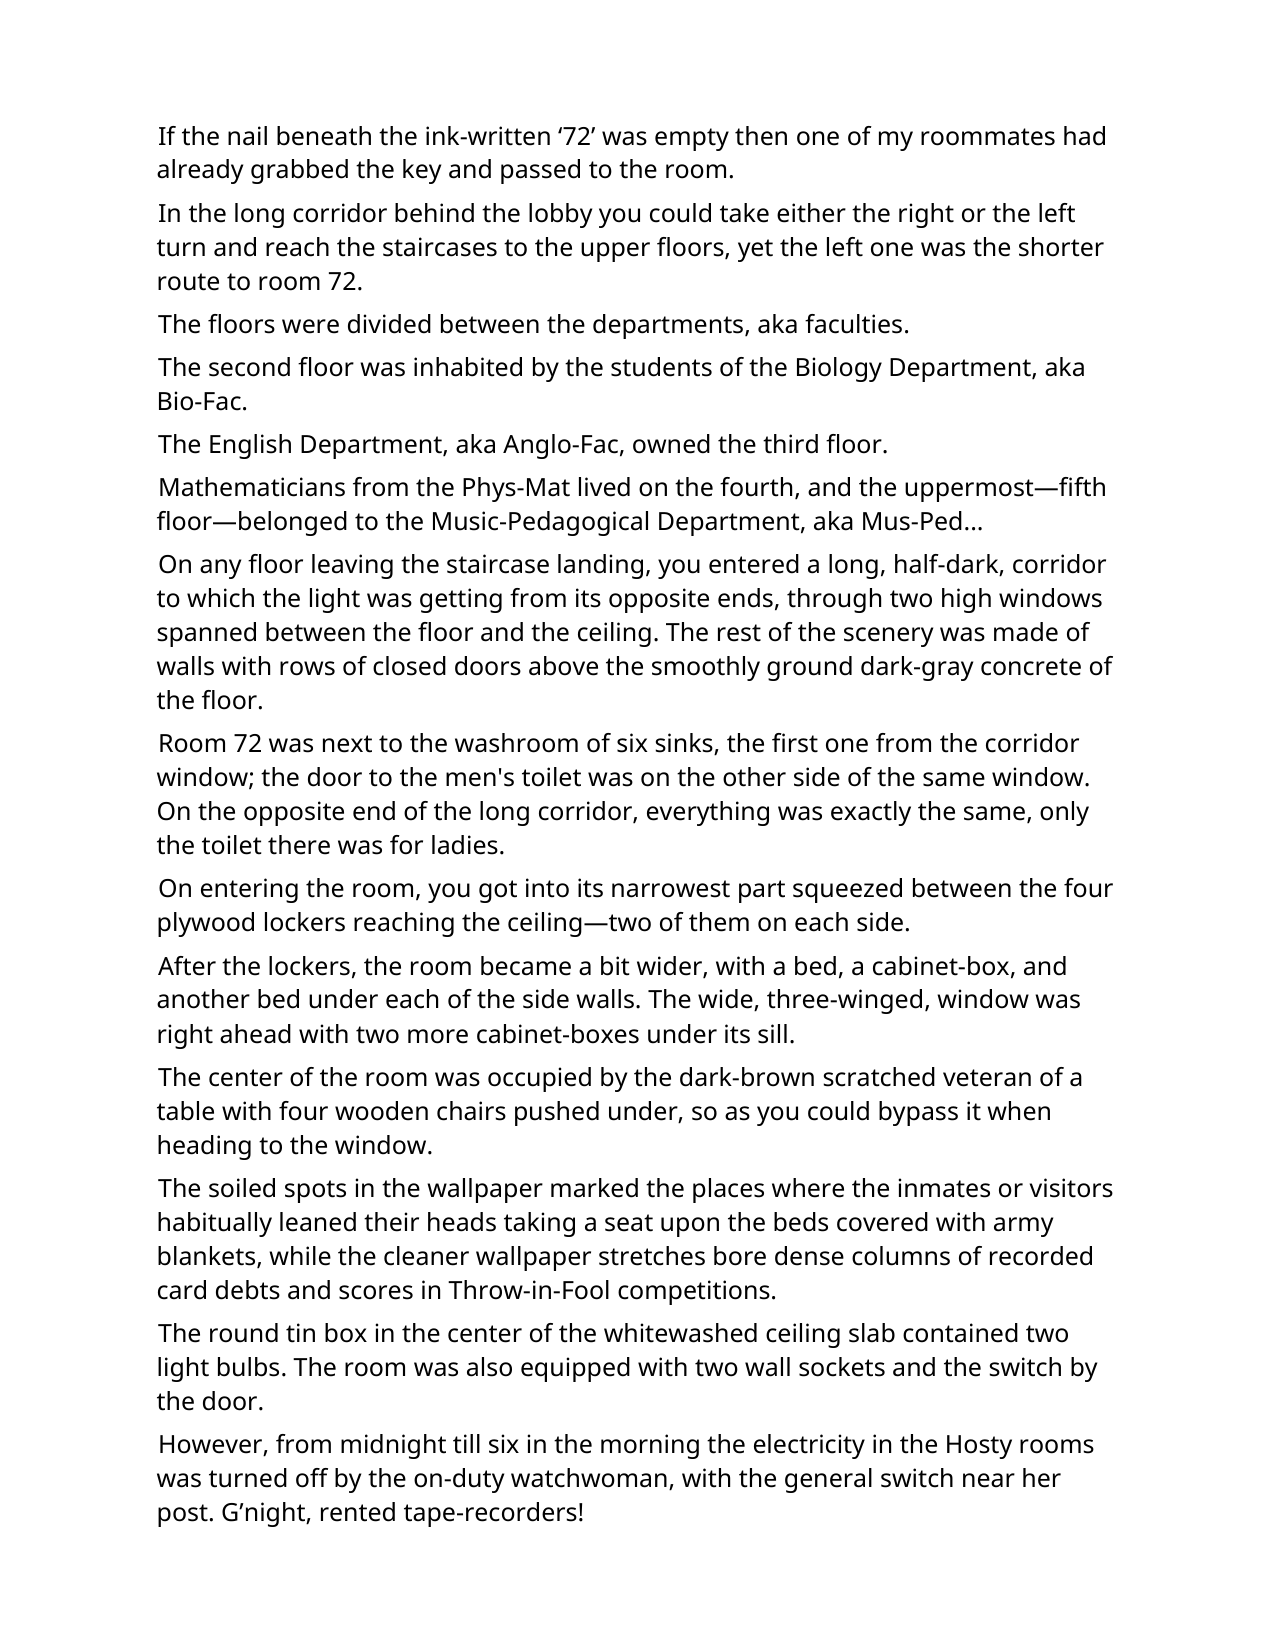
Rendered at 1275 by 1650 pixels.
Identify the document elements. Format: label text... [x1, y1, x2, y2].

text The round tin box in the center of the whitewashed ceiling slab contained two light bulbs. The room was also equipped with two wall sockets and the switch by the door. [156, 1316, 1118, 1418]
text On any floor leaving the staircase landing, you entered a long, half-dark, corridor to which the light was getting from its opposite ends, through two high windows spanned between the floor and the ceiling. The rest of the scenery was made of walls with rows of closed doors above the smoothly ground dark-gray concrete of the floor. [156, 547, 1118, 717]
text On entering the room, you got into its narrowest part squeezed between the four plywood lockers reaching the ceiling—two of them on each side. [156, 871, 1118, 939]
text The soiled spots in the wallpaper marked the places where the inmates or visitors habitually leaned their heads taking a seat upon the beds covered with army blankets, while the cleaner wallpaper stretches bore dense columns of recorded card debts and scores in Throw-in-Fool competitions. [156, 1170, 1118, 1307]
text The floors were divided between the departments, aka faculties. [156, 306, 1118, 340]
text In the long corridor behind the lobby you could take either the right or the left turn and reach the staircases to the upper floors, yet the left one was the shorter route to room 72. [156, 195, 1118, 297]
text The second floor was inhabited by the students of the Biology Department, aka Bio-Fac. [156, 349, 1118, 417]
text Room 72 was next to the washroom of six sinks, the first one from the corridor window; the door to the men's toilet was on the other side of the same window. On the opposite end of the long corridor, everything was exactly the same, only the toilet there was for ladies. [156, 726, 1118, 862]
text Mathematicians from the Phys-Mat lived on the fourth, and the uppermost—fifth floor—belonged to the Music-Pedagogical Department, aka Mus-Ped... [156, 469, 1118, 538]
text The center of the room was occupied by the dark-brown scratched veteran of a table with four wooden chairs pushed under, so as you could bypass it when heading to the window. [156, 1059, 1118, 1161]
text After the lockers, the room became a bit wider, with a bed, a cabinet-box, and another bed under each of the side walls. The wide, three-winged, window was right ahead with two more cabinet-boxes under its sill. [156, 948, 1118, 1050]
text However, from midnight till six in the morning the electricity in the Hosty rooms was turned off by the on-duty watchwoman, with the general switch near her post. G’night, rented tape-recorders! [156, 1427, 1118, 1529]
text The English Department, aka Anglo-Fac, owned the third floor. [156, 426, 1118, 461]
text If the nail beneath the ink-written ‘72’ was empty then one of my roommates had already grabbed the key and passed to the room. [156, 118, 1118, 186]
